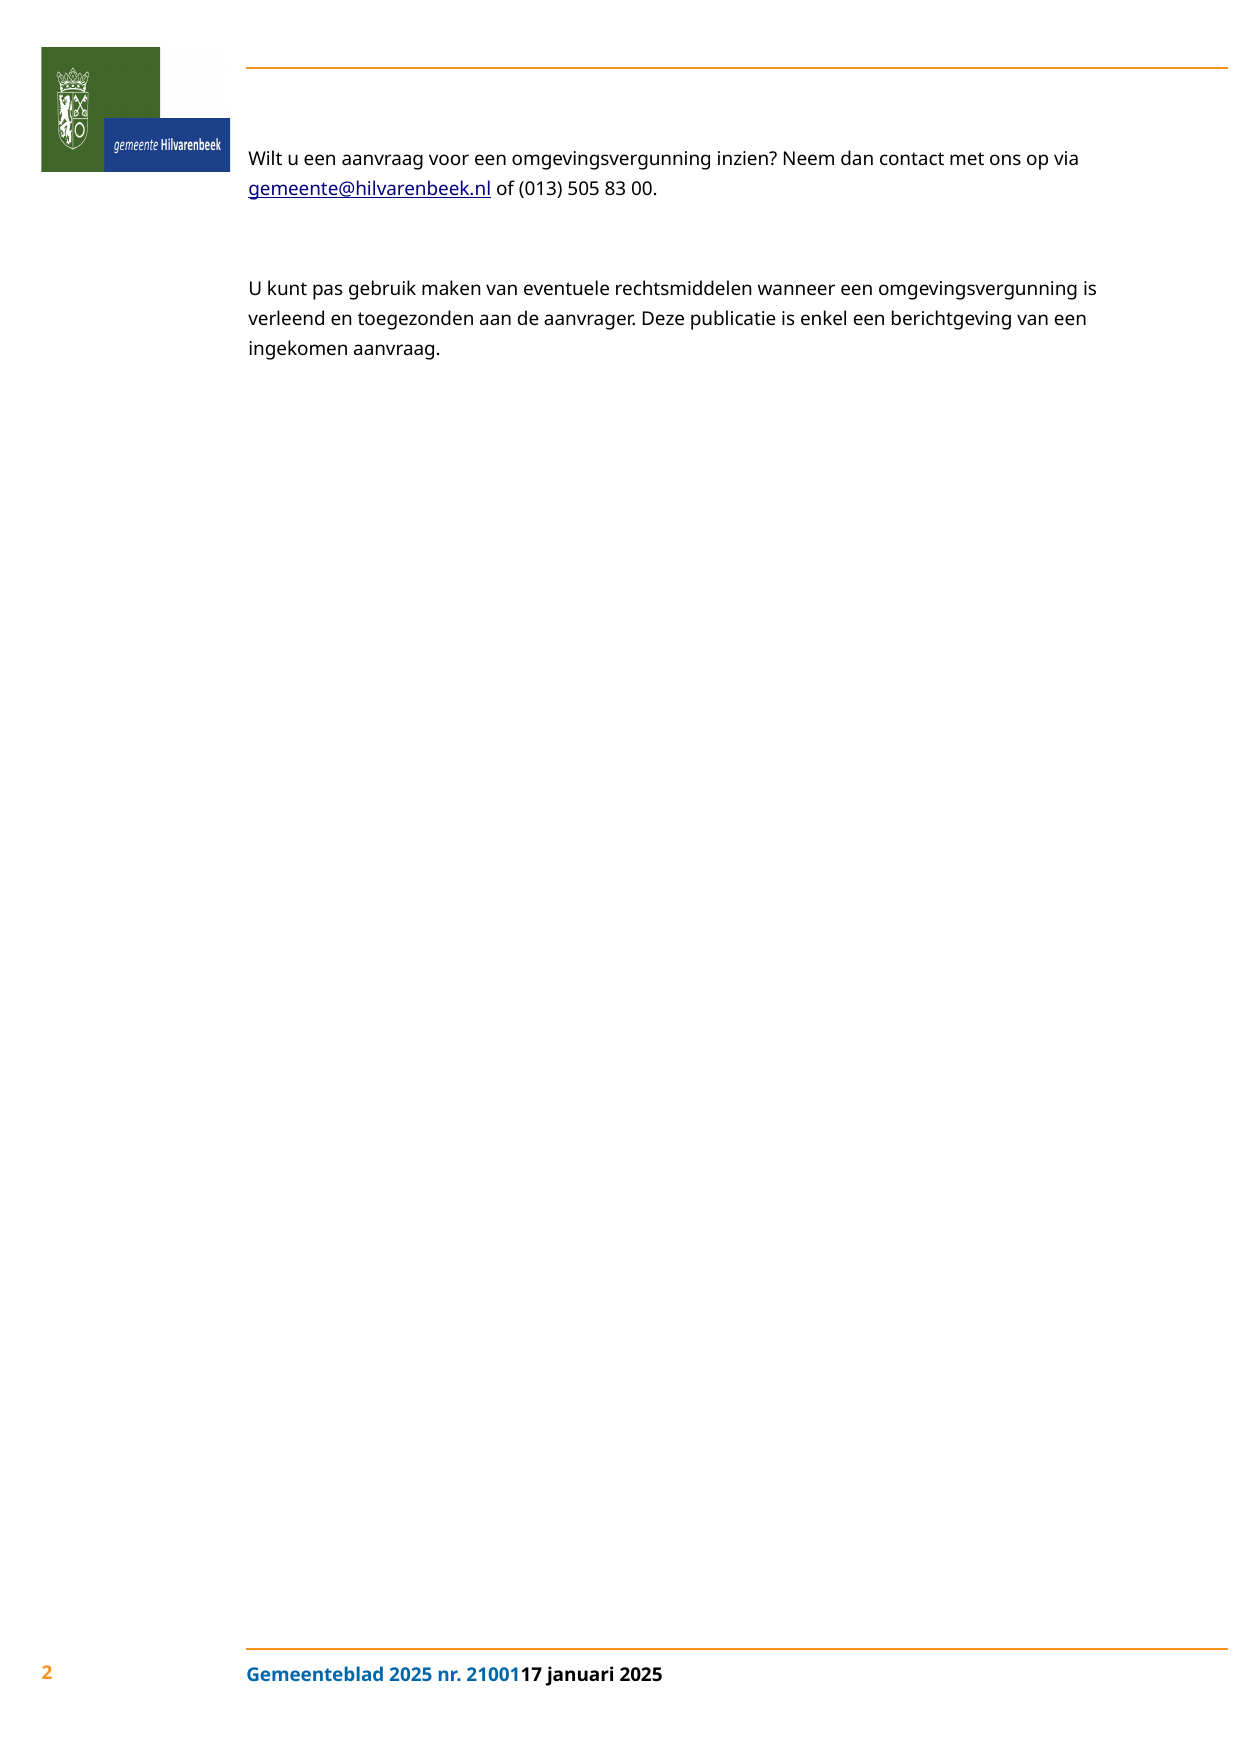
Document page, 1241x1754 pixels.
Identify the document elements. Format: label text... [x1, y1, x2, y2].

text Wilt u een aanvraag voor een omgevingsvergunning inzien? Neem dan contact met ons op via gemeente@hilvarenbeek.nl of (013) 505 83 00. [248, 145, 1152, 201]
text U kunt pas gebruik maken van eventuele rechtsmiddelen wanneer een omgevingsvergunning is verleend en toegezonden aan de aanvrager. Deze publicatie is enkel een berichtgeving van een ingekomen aanvraag. [248, 276, 1152, 361]
picture [41, 47, 231, 172]
